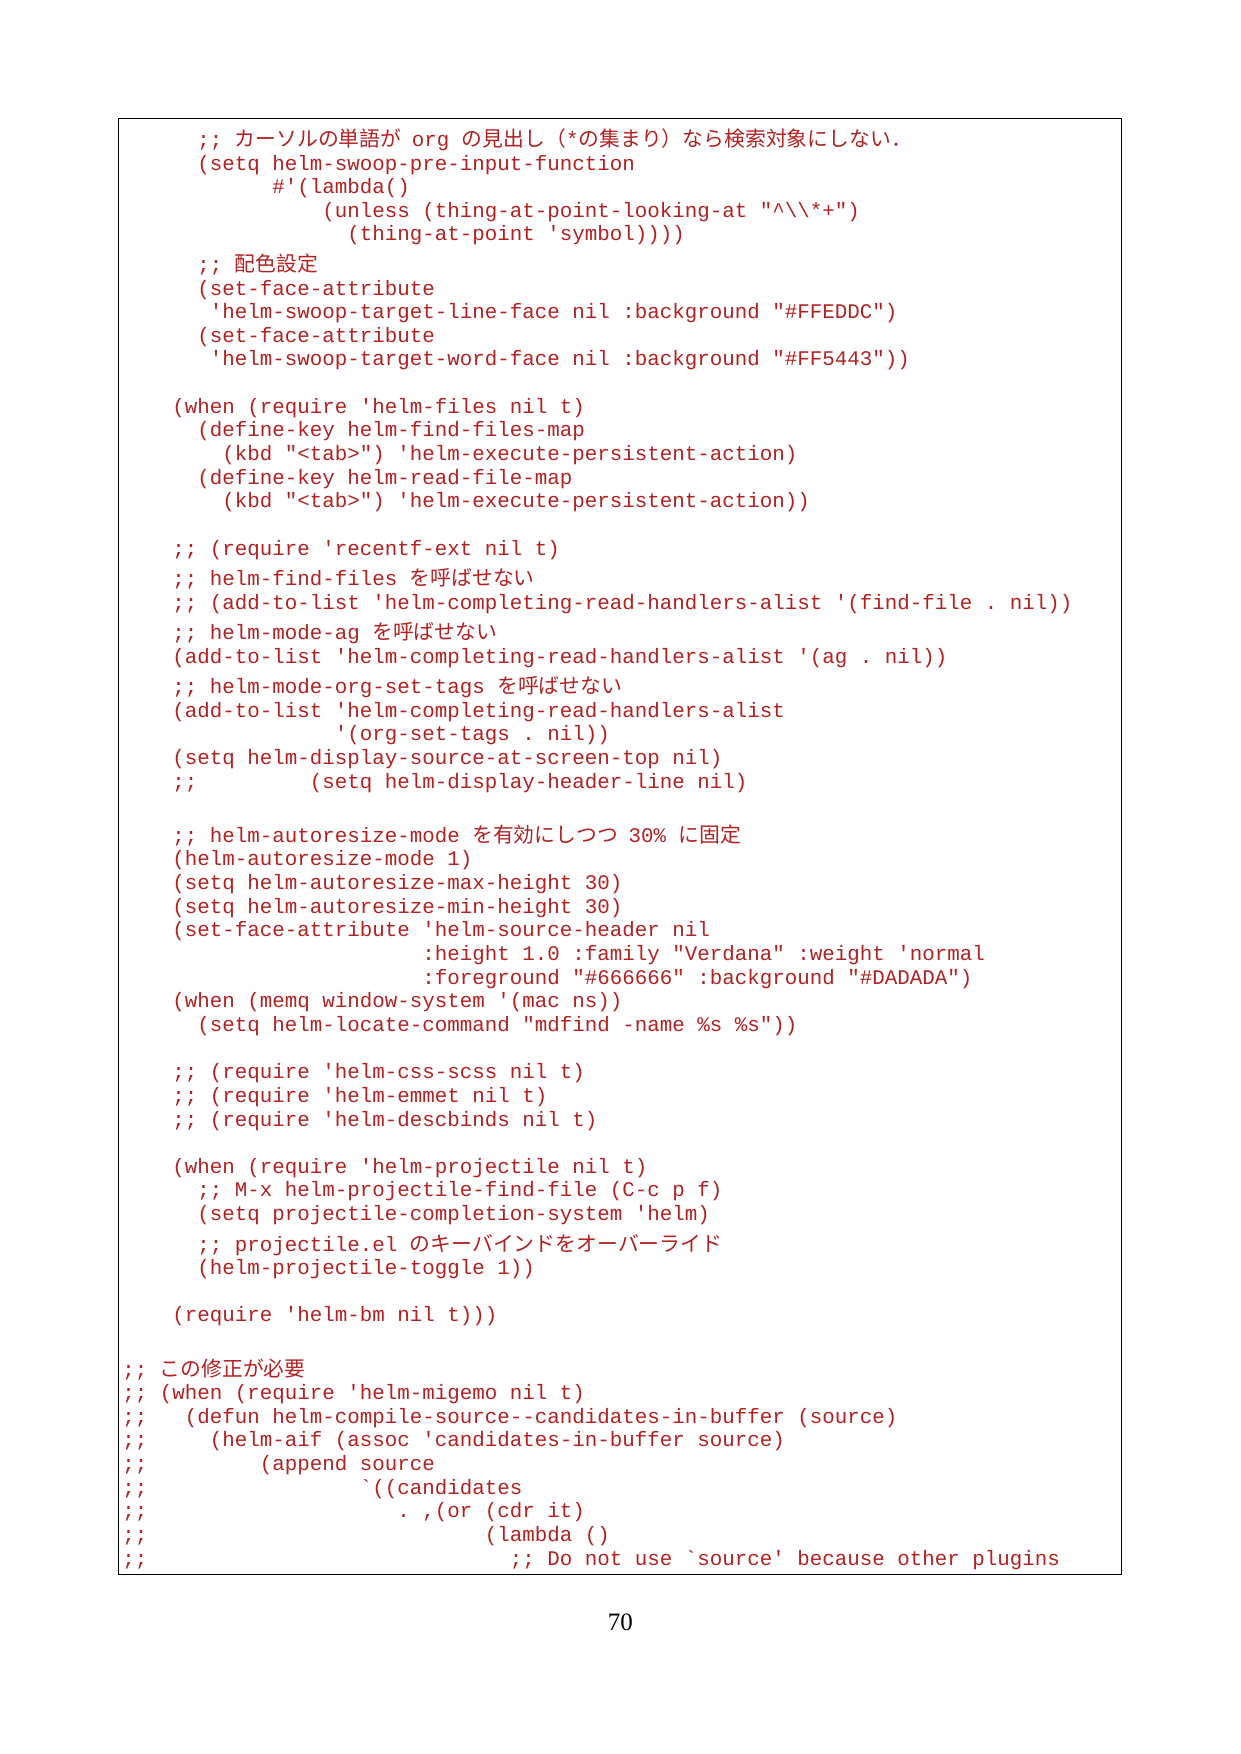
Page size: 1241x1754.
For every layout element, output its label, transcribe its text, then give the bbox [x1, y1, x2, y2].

text '(org-set-tags . nil)) [119, 719, 1121, 743]
text ;; (defun helm-compile-source--candidates-in-buffer (source) [119, 1402, 1121, 1426]
text (when (require 'helm-projectile nil t) [119, 1152, 1121, 1176]
text ;; カーソルの単語が org の見出し（*の集まり）なら検索対象にしない． [119, 119, 1121, 148]
text (setq helm-autoresize-min-height 30) [119, 892, 1121, 915]
text ;; `((candidates [119, 1473, 1121, 1496]
text ;; (require 'helm-descbinds nil t) [119, 1104, 1121, 1128]
text (thing-at-point 'symbol)))) [119, 219, 1121, 243]
text (define-key helm-find-files-map [119, 415, 1121, 439]
text ;; (lambda () [119, 1520, 1121, 1544]
text ;; (require 'helm-css-scss nil t) [119, 1057, 1121, 1081]
text (when (memq window-system '(mac ns)) [119, 986, 1121, 1010]
text (helm-projectile-toggle 1)) [119, 1253, 1121, 1277]
text ;; helm-find-files を呼ばせない [119, 557, 1121, 588]
text ;; (when (require 'helm-migemo nil t) [119, 1378, 1121, 1402]
text (when (require 'helm-files nil t) [119, 392, 1121, 415]
text ;; . ,(or (cdr it) [119, 1496, 1121, 1520]
text (setq helm-autoresize-max-height 30) [119, 868, 1121, 892]
text ;; (helm-aif (assoc 'candidates-in-buffer source) [119, 1426, 1121, 1449]
text (kbd "<tab>") 'helm-execute-persistent-action)) [119, 486, 1121, 510]
text (set-face-attribute [119, 321, 1121, 344]
text (kbd "<tab>") 'helm-execute-persistent-action) [119, 439, 1121, 463]
text 'helm-swoop-target-word-face nil :background "#FF5443")) [119, 344, 1121, 368]
text 'helm-swoop-target-line-face nil :background "#FFEDDC") [119, 297, 1121, 321]
text (add-to-list 'helm-completing-read-handlers-alist '(ag . nil)) [119, 642, 1121, 665]
text :foreground "#666666" :background "#DADADA") [119, 963, 1121, 986]
text ;; (setq helm-display-header-line nil) [119, 767, 1121, 790]
text (define-key helm-read-file-map [119, 463, 1121, 486]
text (require 'helm-bm nil t))) [119, 1301, 1121, 1324]
text ;; この修正が必要 [119, 1348, 1121, 1378]
text (setq helm-display-source-at-screen-top nil) [119, 743, 1121, 767]
text (setq projectile-completion-system 'helm) [119, 1199, 1121, 1223]
text (helm-autoresize-mode 1) [119, 844, 1121, 868]
text ;; M-x helm-projectile-find-file (C-c p f) [119, 1176, 1121, 1199]
text (unless (thing-at-point-looking-at "^\\*+") [119, 196, 1121, 219]
text (set-face-attribute [119, 273, 1121, 297]
text ;; (require 'helm-emmet nil t) [119, 1081, 1121, 1104]
text ;; ;; Do not use `source' because other plugins [119, 1544, 1121, 1574]
text ;; helm-autoresize-mode を有効にしつつ 30% に固定 [119, 814, 1121, 844]
text ;; projectile.el のキーバインドをオーバーライド [119, 1223, 1121, 1253]
text (add-to-list 'helm-completing-read-handlers-alist [119, 696, 1121, 719]
text (set-face-attribute 'helm-source-header nil [119, 915, 1121, 939]
text ;; (require 'recentf-ext nil t) [119, 534, 1121, 557]
text ;; helm-mode-org-set-tags を呼ばせない [119, 665, 1121, 696]
text ;; helm-mode-ag を呼ばせない [119, 611, 1121, 642]
text (setq helm-swoop-pre-input-function [119, 148, 1121, 172]
text ;; (append source [119, 1449, 1121, 1473]
text #'(lambda() [119, 172, 1121, 196]
text ;; (add-to-list 'helm-completing-read-handlers-alist '(find-file . nil)) [119, 588, 1121, 611]
text (setq helm-locate-command "mdfind -name %s %s")) [119, 1010, 1121, 1034]
text :height 1.0 :family "Verdana" :weight 'normal [119, 939, 1121, 963]
text ;; 配色設定 [119, 243, 1121, 273]
